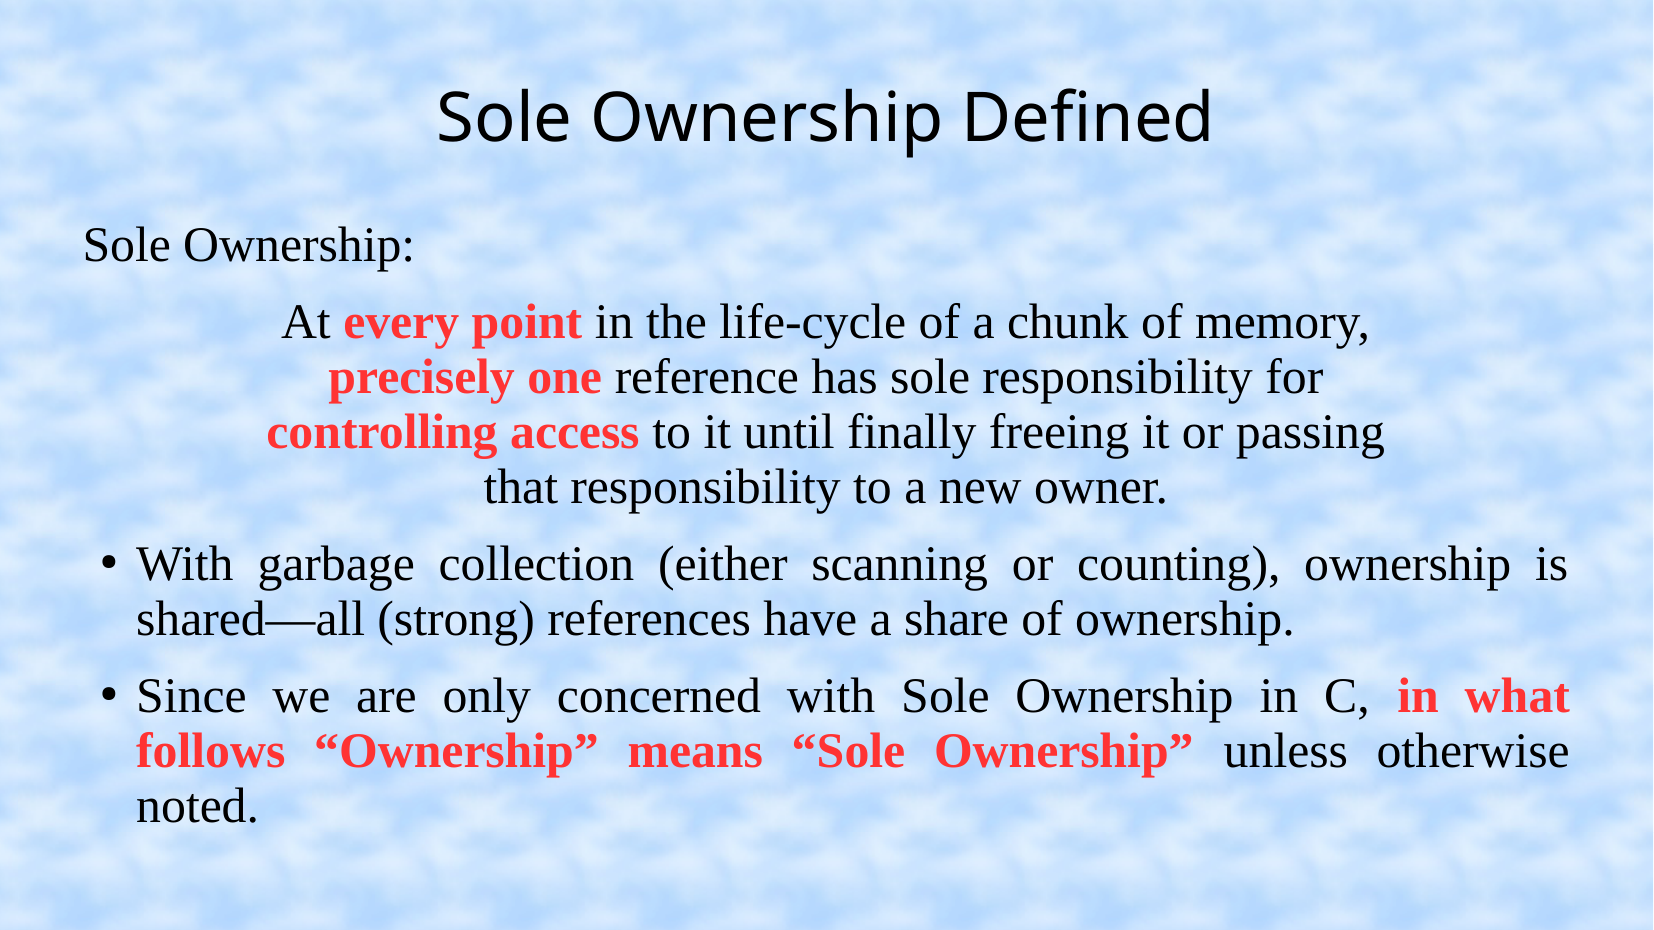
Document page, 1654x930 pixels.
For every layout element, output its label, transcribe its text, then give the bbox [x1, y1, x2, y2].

list Sole Ownership: At every point in the life-cycle of a chunk of memory, precisely one reference has sole responsibility for controlling access to it until finally freeing it or passing that responsibility to a new owner. With garbage collection (either scanning or counting), ownership is shared—all (strong) references have a share of ownership. Since we are only concerned with Sole Ownership in C, in what follows “Ownership” means “Sole Ownership” unless otherwise noted. [82, 217, 1571, 841]
title Sole Ownership Defined [82, 36, 1571, 193]
picture [0, 0, 1654, 930]
